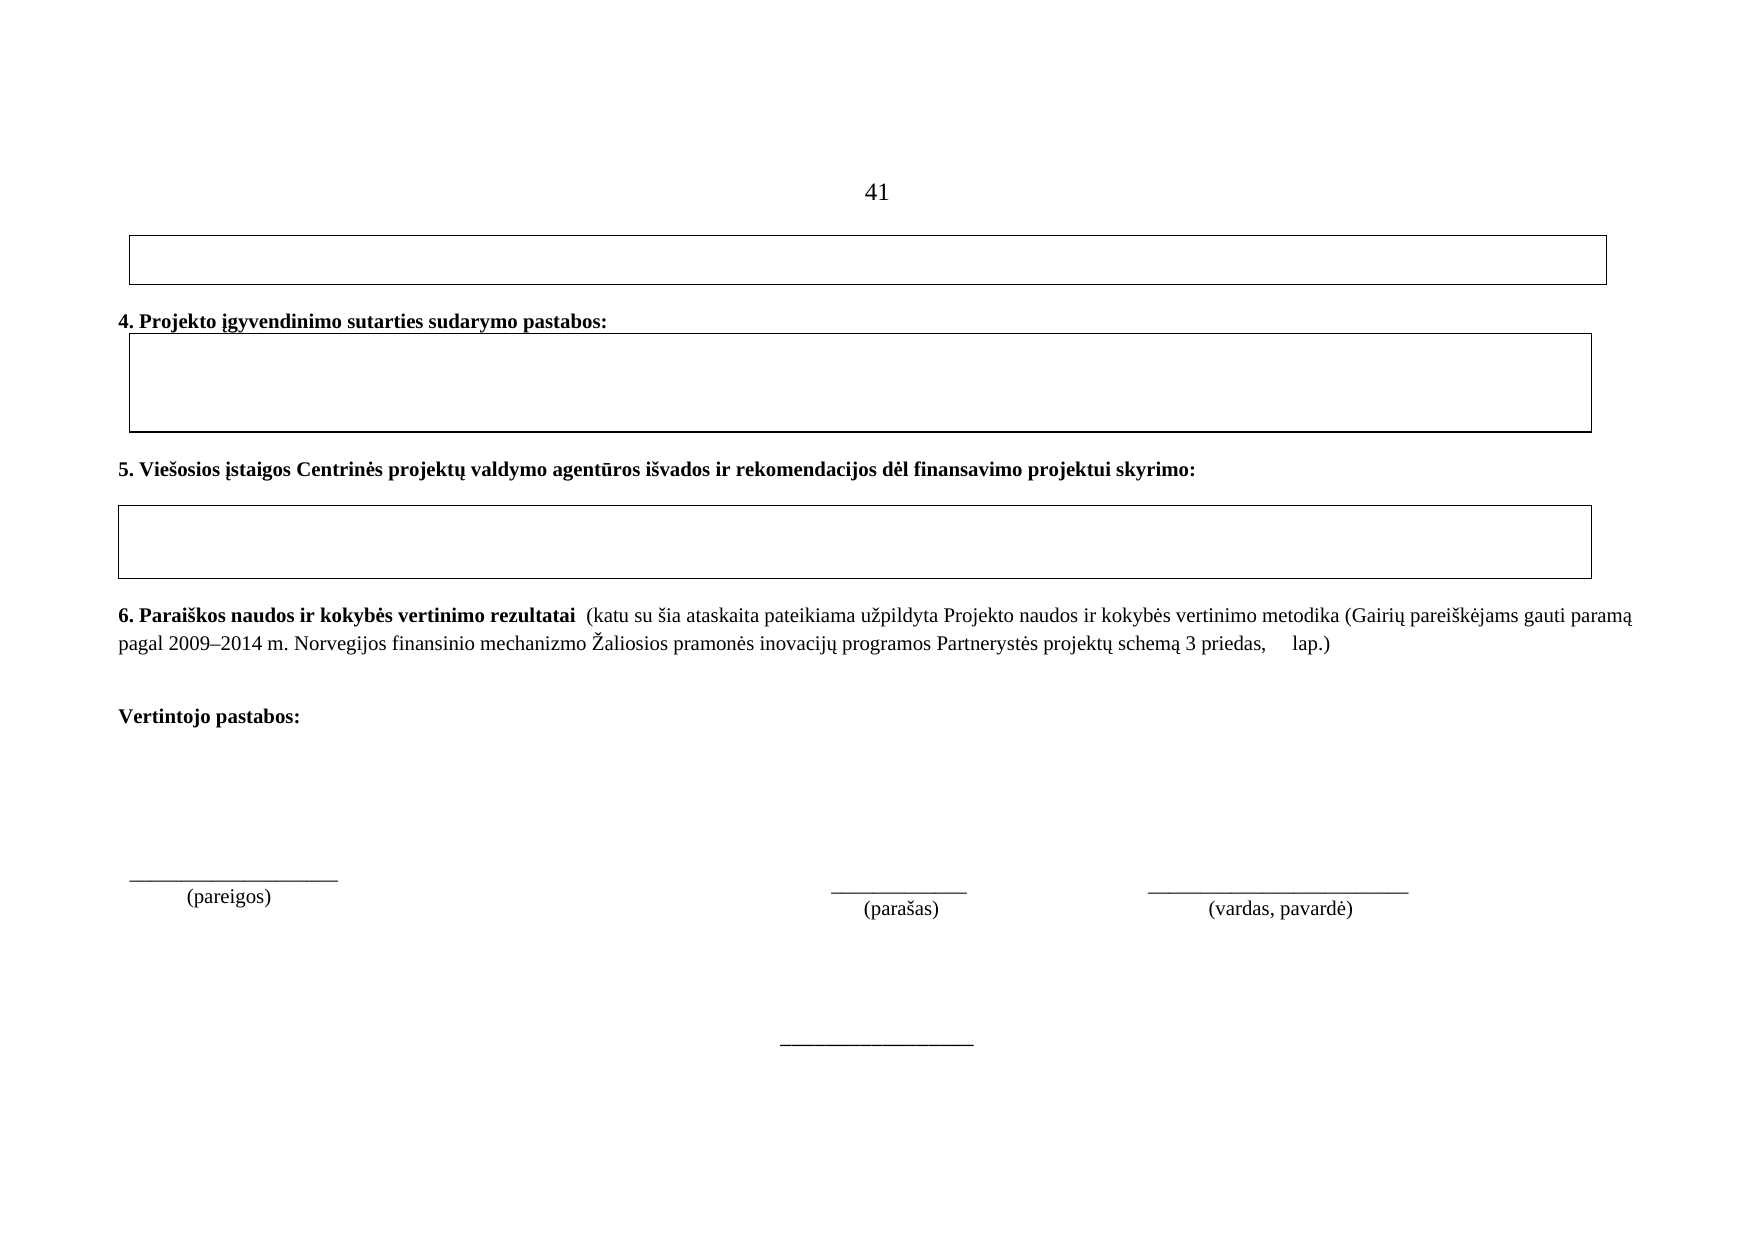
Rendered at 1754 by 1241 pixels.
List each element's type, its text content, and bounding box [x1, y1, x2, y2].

table_header [130, 236, 1606, 284]
text _________________ [118, 1021, 1636, 1049]
table_header ____________________ (pareigos) [118, 848, 749, 920]
text 4. Projekto įgyvendinimo sutarties sudarymo pastabos: [118, 309, 1745, 333]
text 5. Viešosios įstaigos Centrinės projektų valdymo agentūros išvados ir rekomendacijos dėl finansavimo projektui skyrimo: [118, 456, 1745, 481]
text Vertintojo pastabos: [118, 704, 1745, 728]
table_header _____________ (parašas) [750, 848, 1053, 920]
table_header _________________________ (vardas, pavardė) [1053, 848, 1508, 920]
text 6. Paraiškos naudos ir kokybės vertinimo rezultatai (katu su šia ataskaita pateikiama užpildyta Projekto naudos ir kokybės vertinimo metodika (Gairių pareiškėjams gauti paramą pagal 2009–2014 m. Norvegijos finansinio mechanizmo Žaliosios pramonės inovacijų programos Partnerystės projektų schemą 3 priedas, lap.) [118, 603, 1639, 654]
table_header [130, 334, 1591, 431]
table_header [119, 506, 1591, 578]
